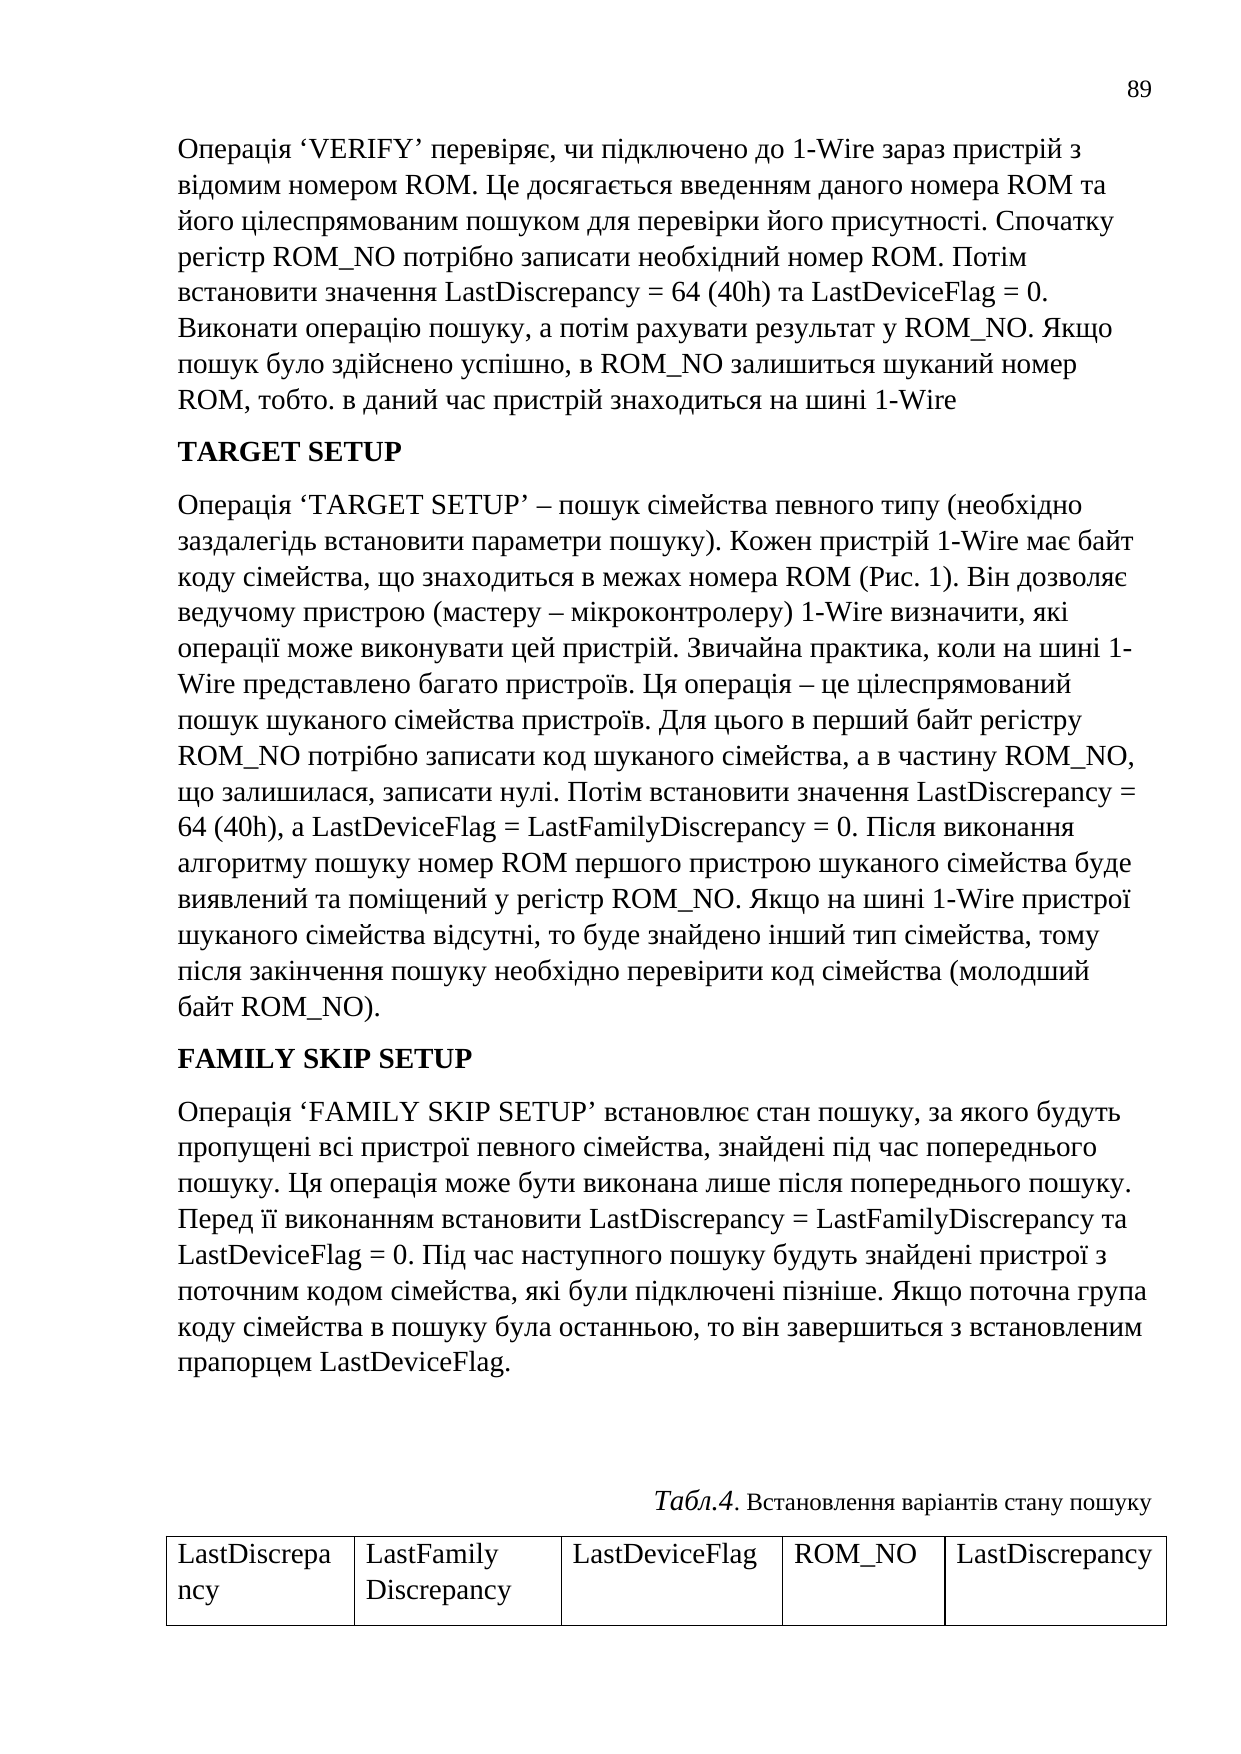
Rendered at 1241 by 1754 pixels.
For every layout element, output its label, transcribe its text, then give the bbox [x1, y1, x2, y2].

table_header LastDeviceFlag [562, 1537, 782, 1625]
table_header LastDiscrepancy [946, 1537, 1166, 1625]
text Табл.4. Встановлення варіантів стану пошуку [177, 1483, 1152, 1517]
text TARGET SETUP [177, 434, 1152, 468]
table_header ROM_NO [783, 1537, 944, 1625]
text FAMILY SKIP SETUP [177, 1041, 1152, 1075]
table_header LastFamily Discrepancy [355, 1537, 561, 1625]
text Операція ‘TARGET SETUP’ – пошук сімейства певного типу (необхідно заздалегідь встановити параметри пошуку). Кожен пристрій 1-Wire має байт коду сімейства, що знаходиться в межах номера ROM (Рис. 1). Він дозволяє ведучому пристрою (мастеру – мікроконтролеру) 1-Wire визначити, які операції може виконувати цей пристрій. Звичайна практика, коли на шині 1-Wire представлено багато пристроїв. Ця операція – це цілеспрямований пошук шуканого сімейства пристроїв. Для цього в перший байт регістру ROM_NO потрібно записати код шуканого сімейства, а в частину ROM_NO, що залишилася, записати нулі. Потім встановити значення LastDiscrepancy = 64 (40h), а LastDeviceFlag = LastFamilyDiscrepancy = 0. Після виконання алгоритму пошуку номер ROM першого пристрою шуканого сімейства буде виявлений та поміщений у регістр ROM_NO. Якщо на шині 1-Wire пристрої шуканого сімейства відсутні, то буде знайдено інший тип сімейства, тому після закінчення пошуку необхідно перевірити код сімейства (молодший байт ROM_NO). [177, 487, 1152, 1022]
text Операція ‘FAMILY SKIP SETUP’ встановлює стан пошуку, за якого будуть пропущені всі пристрої певного сімейства, знайдені під час попереднього пошуку. Ця операція може бути виконана лише після попереднього пошуку. Перед її виконанням встановити LastDiscrepancy = LastFamilyDiscrepancy та LastDeviceFlag = 0. Під час наступного пошуку будуть знайдені пристрої з поточним кодом сімейства, які були підключені пізніше. Якщо поточна група коду сімейства в пошуку була останньою, то він завершиться з встановленим прапорцем LastDeviceFlag. [177, 1094, 1152, 1378]
text Операція ‘VERIFY’ перевіряє, чи підключено до 1-Wire зараз пристрій з відомим номером ROM. Це досягається введенням даного номера ROM та його цілеспрямованим пошуком для перевірки його присутності. Спочатку регістр ROM_NO потрібно записати необхідний номер ROM. Потім встановити значення LastDiscrepancy = 64 (40h) та LastDeviceFlag = 0. Виконати операцію пошуку, а потім рахувати результат у ROM_NO. Якщо пошук було здійснено успішно, в ROM_NO залишиться шуканий номер ROM, тобто. в даний час пристрій знаходиться на шині 1-Wire [177, 131, 1152, 416]
table_header LastDiscrepancy [167, 1537, 354, 1625]
